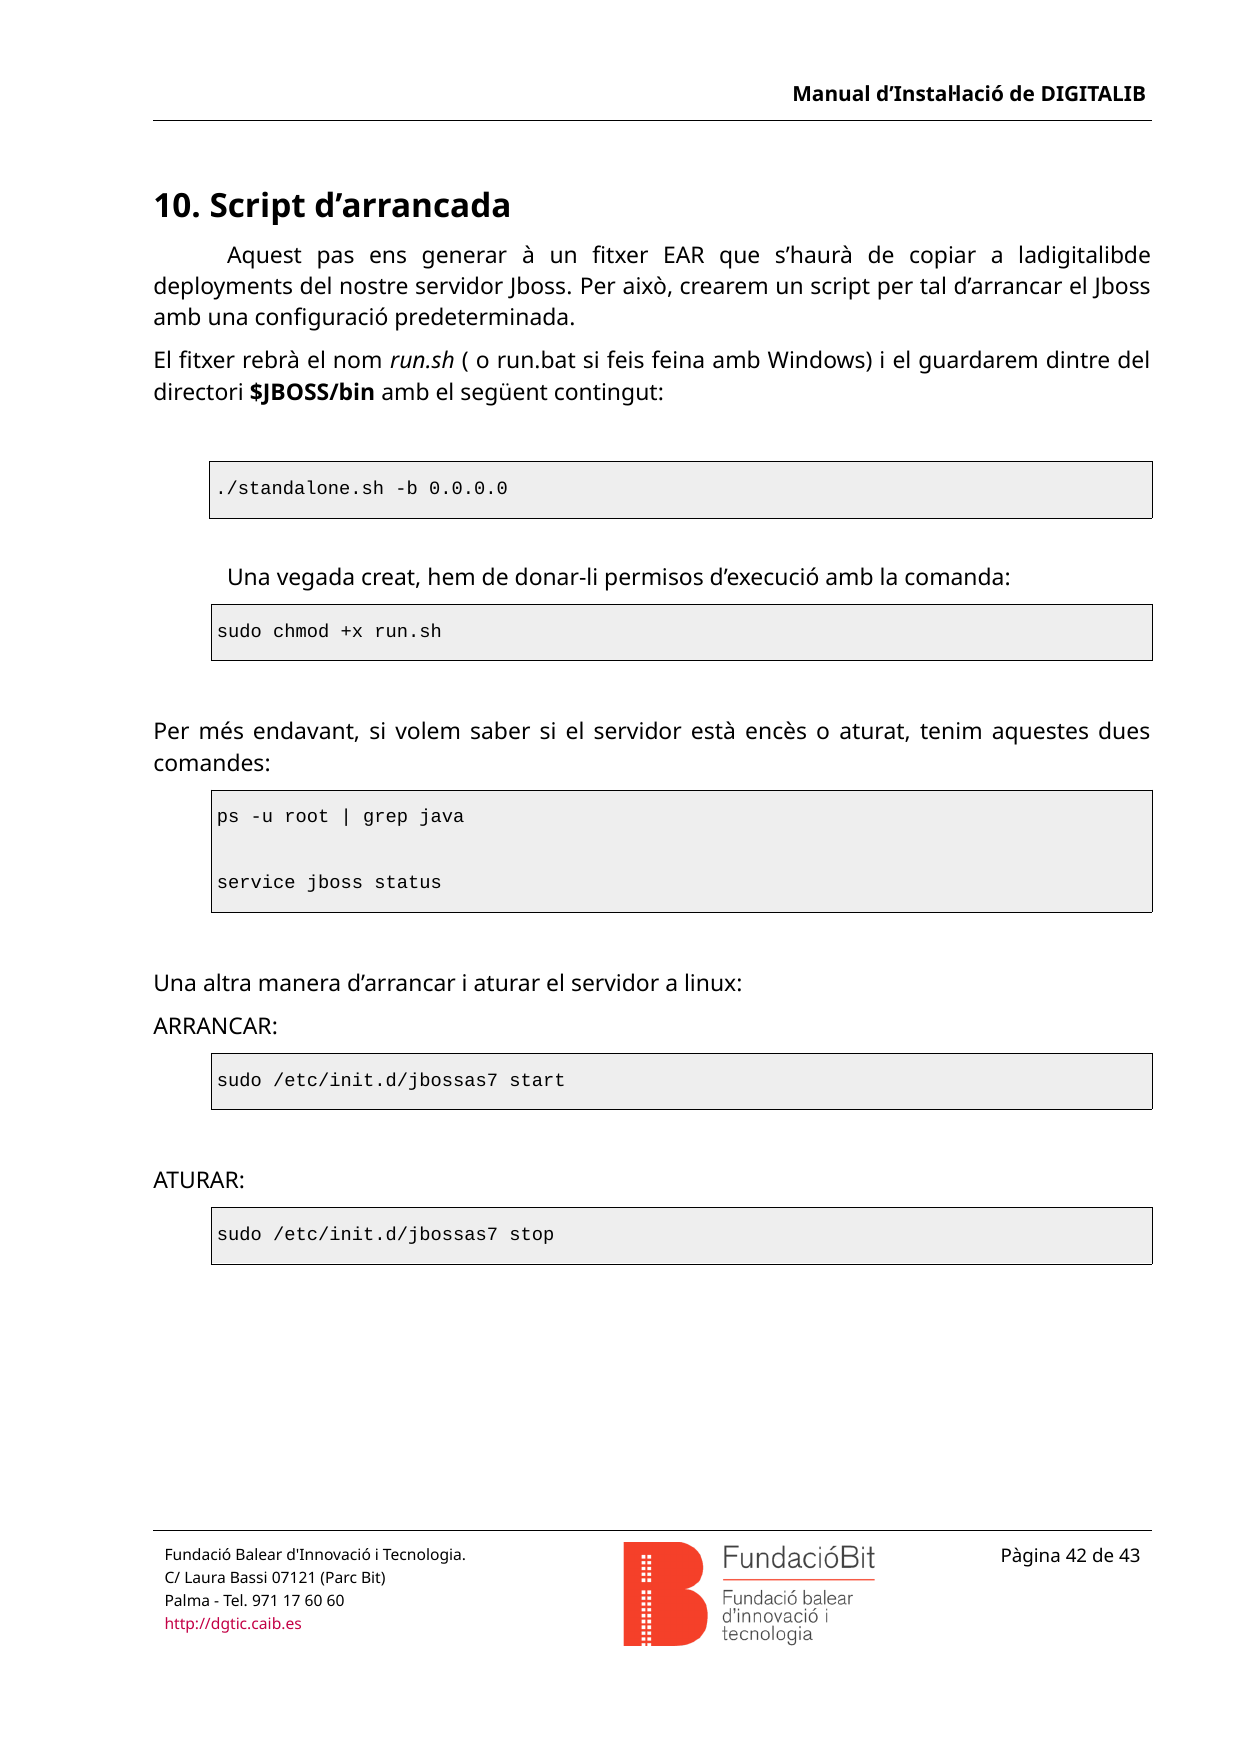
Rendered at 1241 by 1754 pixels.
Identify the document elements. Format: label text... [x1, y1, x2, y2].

table_header sudo chmod +x run.sh [212, 605, 1152, 660]
text Una vegada creat, hem de donar-li permisos d’execució amb la comanda: [153, 530, 1152, 592]
table_header ps -u root | grep java service jboss status [212, 791, 1152, 912]
text Per més endavant, si volem saber si el servidor està encès o aturat, tenim aquestes dues comandes: [153, 715, 1152, 778]
subtitle Script d’arrancada [153, 181, 1152, 227]
text Una altra manera d’arrancar i aturar el servidor a linux: [153, 967, 1152, 998]
text Aquest pas ens generar à un fitxer EAR que s’haurà de copiar a ladigitalibde deployments del nostre servidor Jboss. Per això, crearem un script per tal d’arrancar el Jboss amb una configuració predeterminada. [153, 239, 1152, 332]
text ATURAR: [153, 1164, 1152, 1195]
table_header sudo /etc/init.d/jbossas7 stop [212, 1208, 1152, 1263]
table_header ./standalone.sh -b 0.0.0.0 [210, 462, 1152, 518]
table_header sudo /etc/init.d/jbossas7 start [212, 1054, 1152, 1109]
text El fitxer rebrà el nom run.sh ( o run.bat si feis feina amb Windows) i el guardarem dintre del directori $JBOSS/bin amb el següent contingut: [153, 344, 1152, 407]
picture [623, 1542, 875, 1646]
text ARRANCAR: [153, 1010, 1152, 1041]
